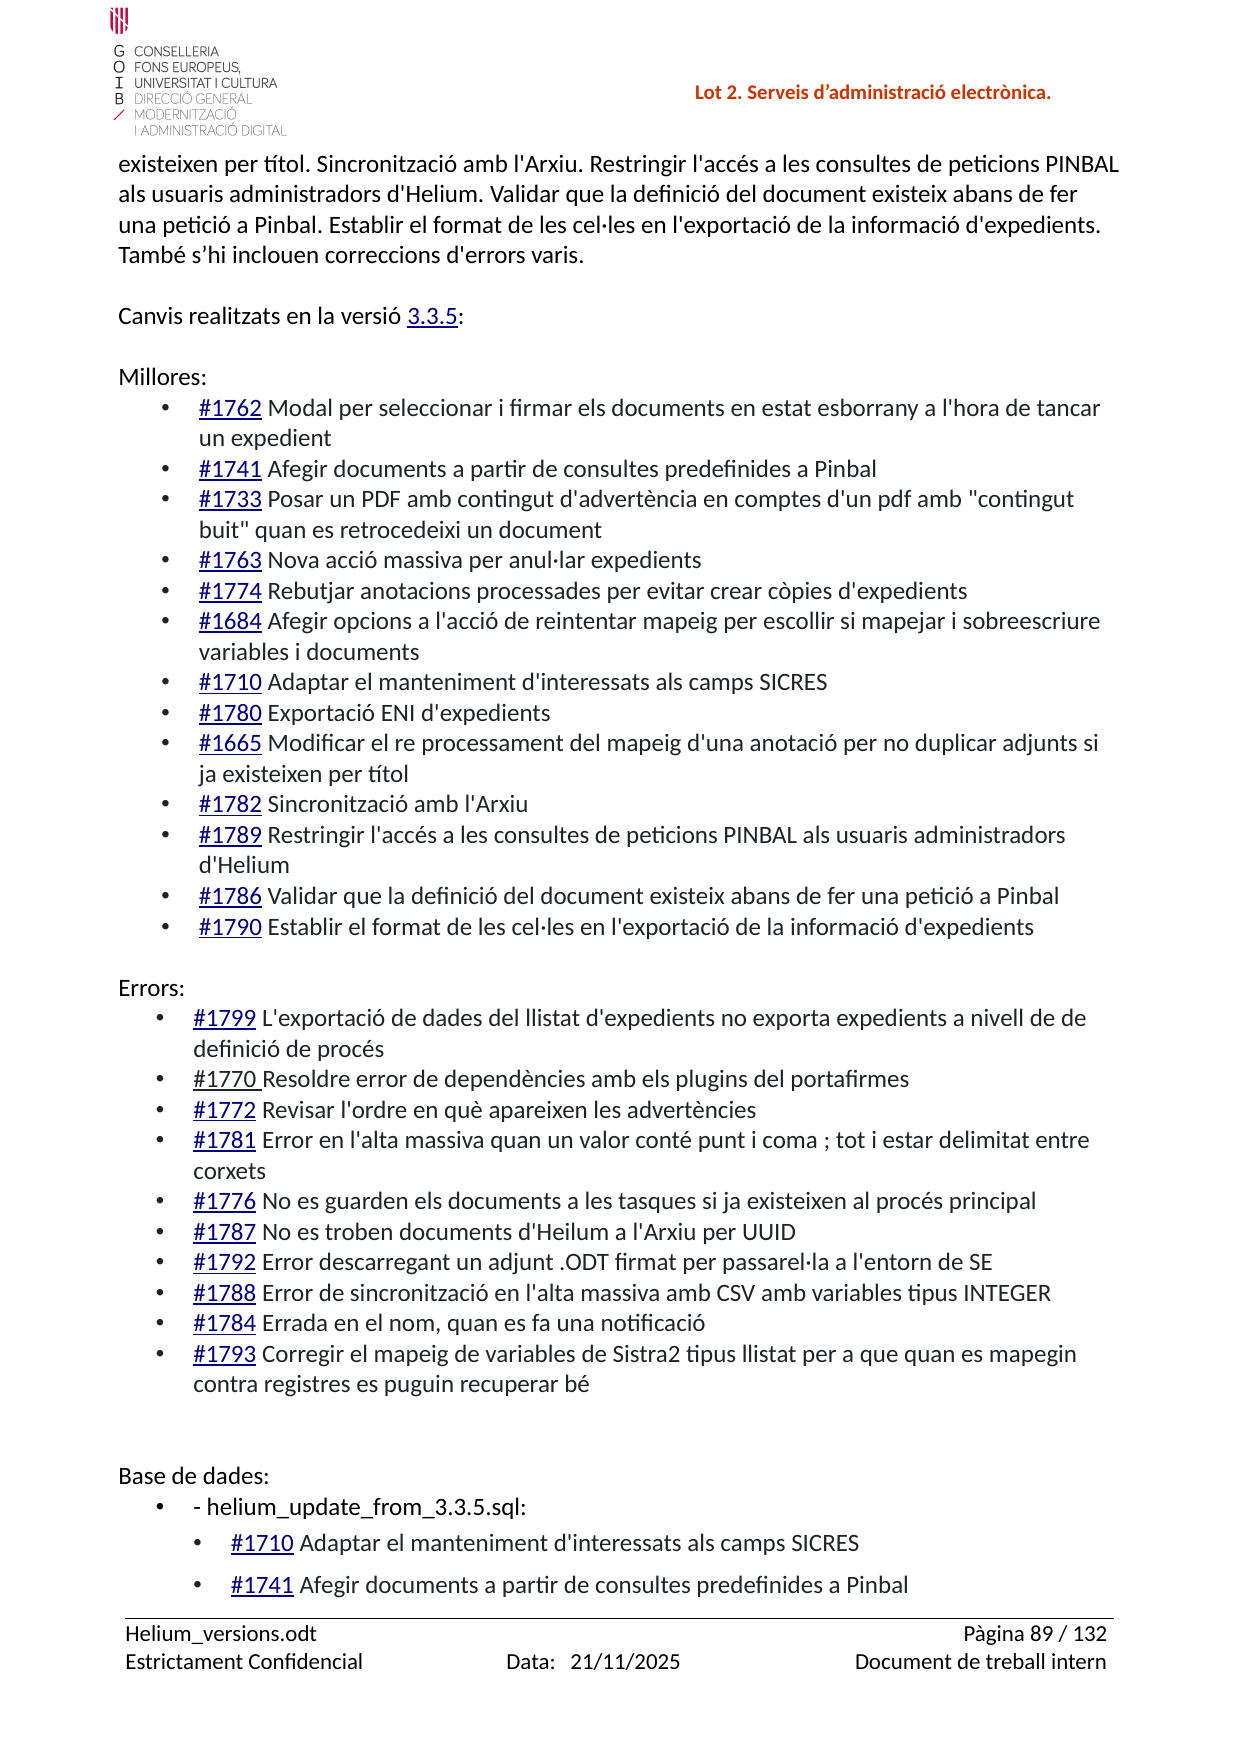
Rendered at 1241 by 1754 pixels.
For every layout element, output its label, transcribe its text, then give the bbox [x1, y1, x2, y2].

list #1799 L'exportació de dades del llistat d'expedients no exporta expedients a nivell de de definició de procés [156, 1002, 1122, 1063]
list #1763 Nova acció massiva per anul·lar expedients [161, 544, 1122, 575]
list #1733 Posar un PDF amb contingut d'advertència en comptes d'un pdf amb "contingut buit" quan es retrocedeixi un document [161, 483, 1122, 544]
list - helium_update_from_3.3.5.sql: [156, 1491, 1122, 1521]
list #1790 Establir el format de les cel·les en l'exportació de la informació d'expedients [161, 911, 1122, 941]
list #1772 Revisar l'ordre en què apareixen les advertències [156, 1094, 1122, 1124]
list #1774 Rebutjar anotacions processades per evitar crear còpies d'expedients [161, 575, 1122, 606]
list #1784 Errada en el nom, quan es fa una notificació [156, 1307, 1122, 1338]
list #1741 Afegir documents a partir de consultes predefinides a Pinbal [161, 453, 1122, 483]
text Canvis realitzats en la versió 3.3.5: [118, 300, 1122, 331]
text Millores: [118, 361, 1122, 392]
list #1787 No es troben documents d'Heilum a l'Arxiu per UUID [156, 1216, 1122, 1246]
list #1710 Adaptar el manteniment d'interessats als camps SICRES [193, 1527, 1122, 1558]
picture [100, 0, 297, 144]
list #1684 Afegir opcions a l'acció de reintentar mapeig per escollir si mapejar i sobreescriure variables i documents [161, 606, 1122, 667]
list #1792 Error descarregant un adjunt .ODT firmat per passarel·la a l'entorn de SE [156, 1246, 1122, 1277]
list #1789 Restringir l'accés a les consultes de peticions PINBAL als usuaris administradors d'Helium [161, 819, 1122, 880]
list #1710 Adaptar el manteniment d'interessats als camps SICRES [161, 667, 1122, 697]
text existeixen per títol. Sincronització amb l'Arxiu. Restringir l'accés a les consultes de peticions PINBAL als usuaris administradors d'Helium. Validar que la definició del document existeix abans de fer una petició a Pinbal. Establir el format de les cel·les en l'exportació de la informació d'expedients. També s’hi inclouen correccions d'errors varis. [118, 148, 1122, 270]
list #1665 Modificar el re processament del mapeig d'una anotació per no duplicar adjunts si ja existeixen per títol [161, 728, 1122, 789]
list #1762 Modal per seleccionar i firmar els documents en estat esborrany a l'hora de tancar un expedient [161, 392, 1122, 453]
list #1788 Error de sincronització en l'alta massiva amb CSV amb variables tipus INTEGER [156, 1277, 1122, 1307]
list #1781 Error en l'alta massiva quan un valor conté punt i coma ; tot i estar delimitat entre corxets [156, 1124, 1122, 1185]
list #1741 Afegir documents a partir de consultes predefinides a Pinbal [193, 1569, 1122, 1600]
text Base de dades: [118, 1460, 1122, 1491]
text Errors: [118, 972, 1122, 1002]
list #1782 Sincronització amb l'Arxiu [161, 789, 1122, 819]
list #1770 Resoldre error de dependències amb els plugins del portafirmes [156, 1063, 1122, 1094]
list #1793 Corregir el mapeig de variables de Sistra2 tipus llistat per a que quan es mapegin contra registres es puguin recuperar bé [156, 1338, 1122, 1399]
list #1786 Validar que la definició del document existeix abans de fer una petició a Pinbal [161, 880, 1122, 911]
list #1780 Exportació ENI d'expedients [161, 697, 1122, 728]
list #1776 No es guarden els documents a les tasques si ja existeixen al procés principal [156, 1185, 1122, 1216]
